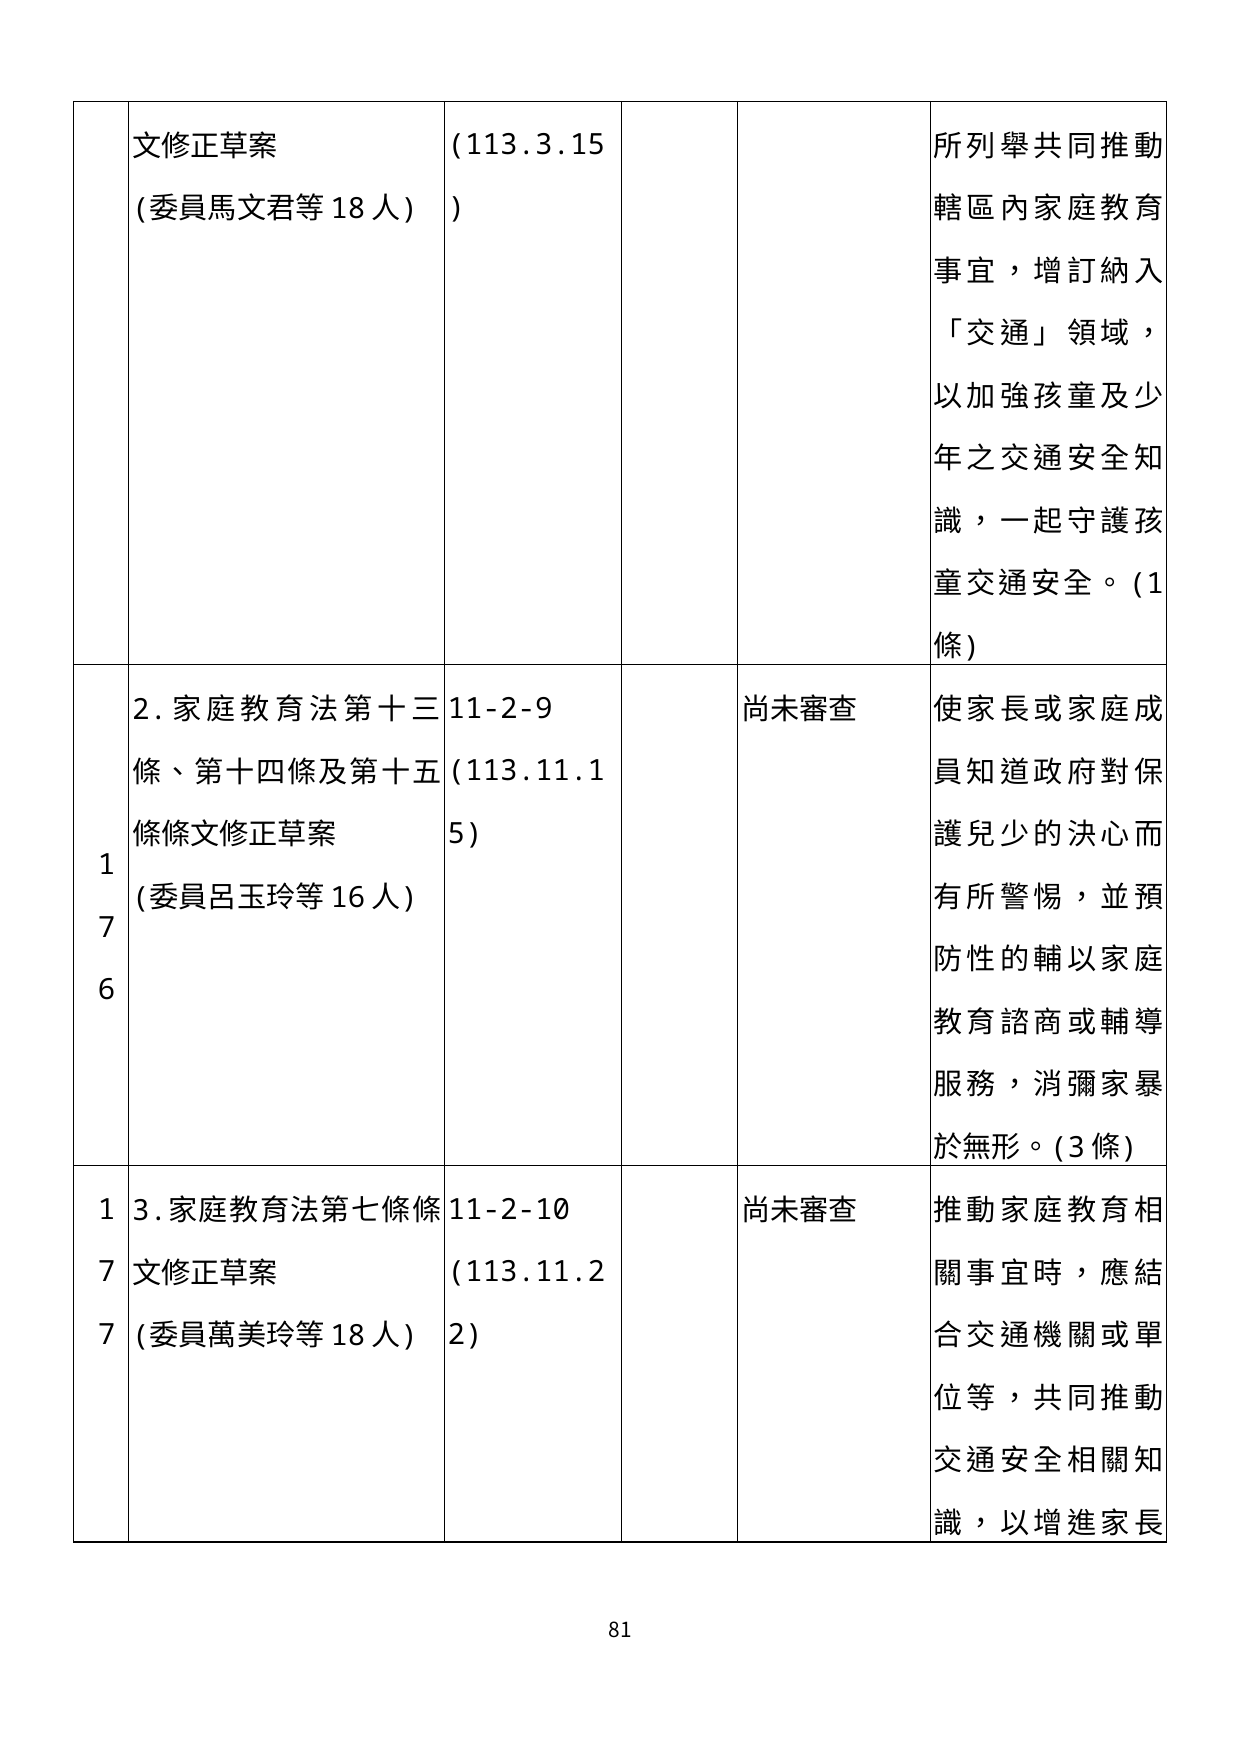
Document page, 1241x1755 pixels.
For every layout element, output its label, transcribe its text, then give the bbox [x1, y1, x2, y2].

table_cell [622, 1166, 737, 1541]
table_cell 推動家庭教育相關事宜時，應結合交通機關或單位等，共同推動交通安全相關知識，以增進家長 [931, 1166, 1166, 1541]
table_cell (113.3.15) [445, 102, 621, 664]
table_cell [622, 102, 737, 664]
table_cell 使家長或家庭成員知道政府對保護兒少的決心而有所警惕，並預防性的輔以家庭教育諮商或輔導服務，消彌家暴於無形。(3條) [931, 665, 1166, 1165]
table_cell 文修正草案 (委員馬文君等18人) [129, 102, 444, 664]
table_cell 尚未審查 [738, 665, 930, 1165]
table_cell [74, 102, 128, 664]
table_cell 尚未審查 [738, 1166, 930, 1541]
table_cell 3.家庭教育法第七條條文修正草案 (委員萬美玲等18人) [129, 1166, 444, 1541]
table_cell 11-2-10 (113.11.22) [445, 1166, 621, 1541]
table_cell [622, 665, 737, 1165]
table_cell [74, 665, 128, 1165]
table_cell 2.家庭教育法第十三條、第十四條及第十五條條文修正草案 (委員呂玉玲等16人) [129, 665, 444, 1165]
table_cell [74, 1166, 128, 1541]
table_cell 11-2-9 (113.11.15) [445, 665, 621, 1165]
table_cell 所列舉共同推動轄區內家庭教育事宜，增訂納入「交通」領域，以加強孩童及少年之交通安全知識，一起守護孩童交通安全。(1條) [931, 102, 1166, 664]
table_cell [738, 102, 930, 664]
